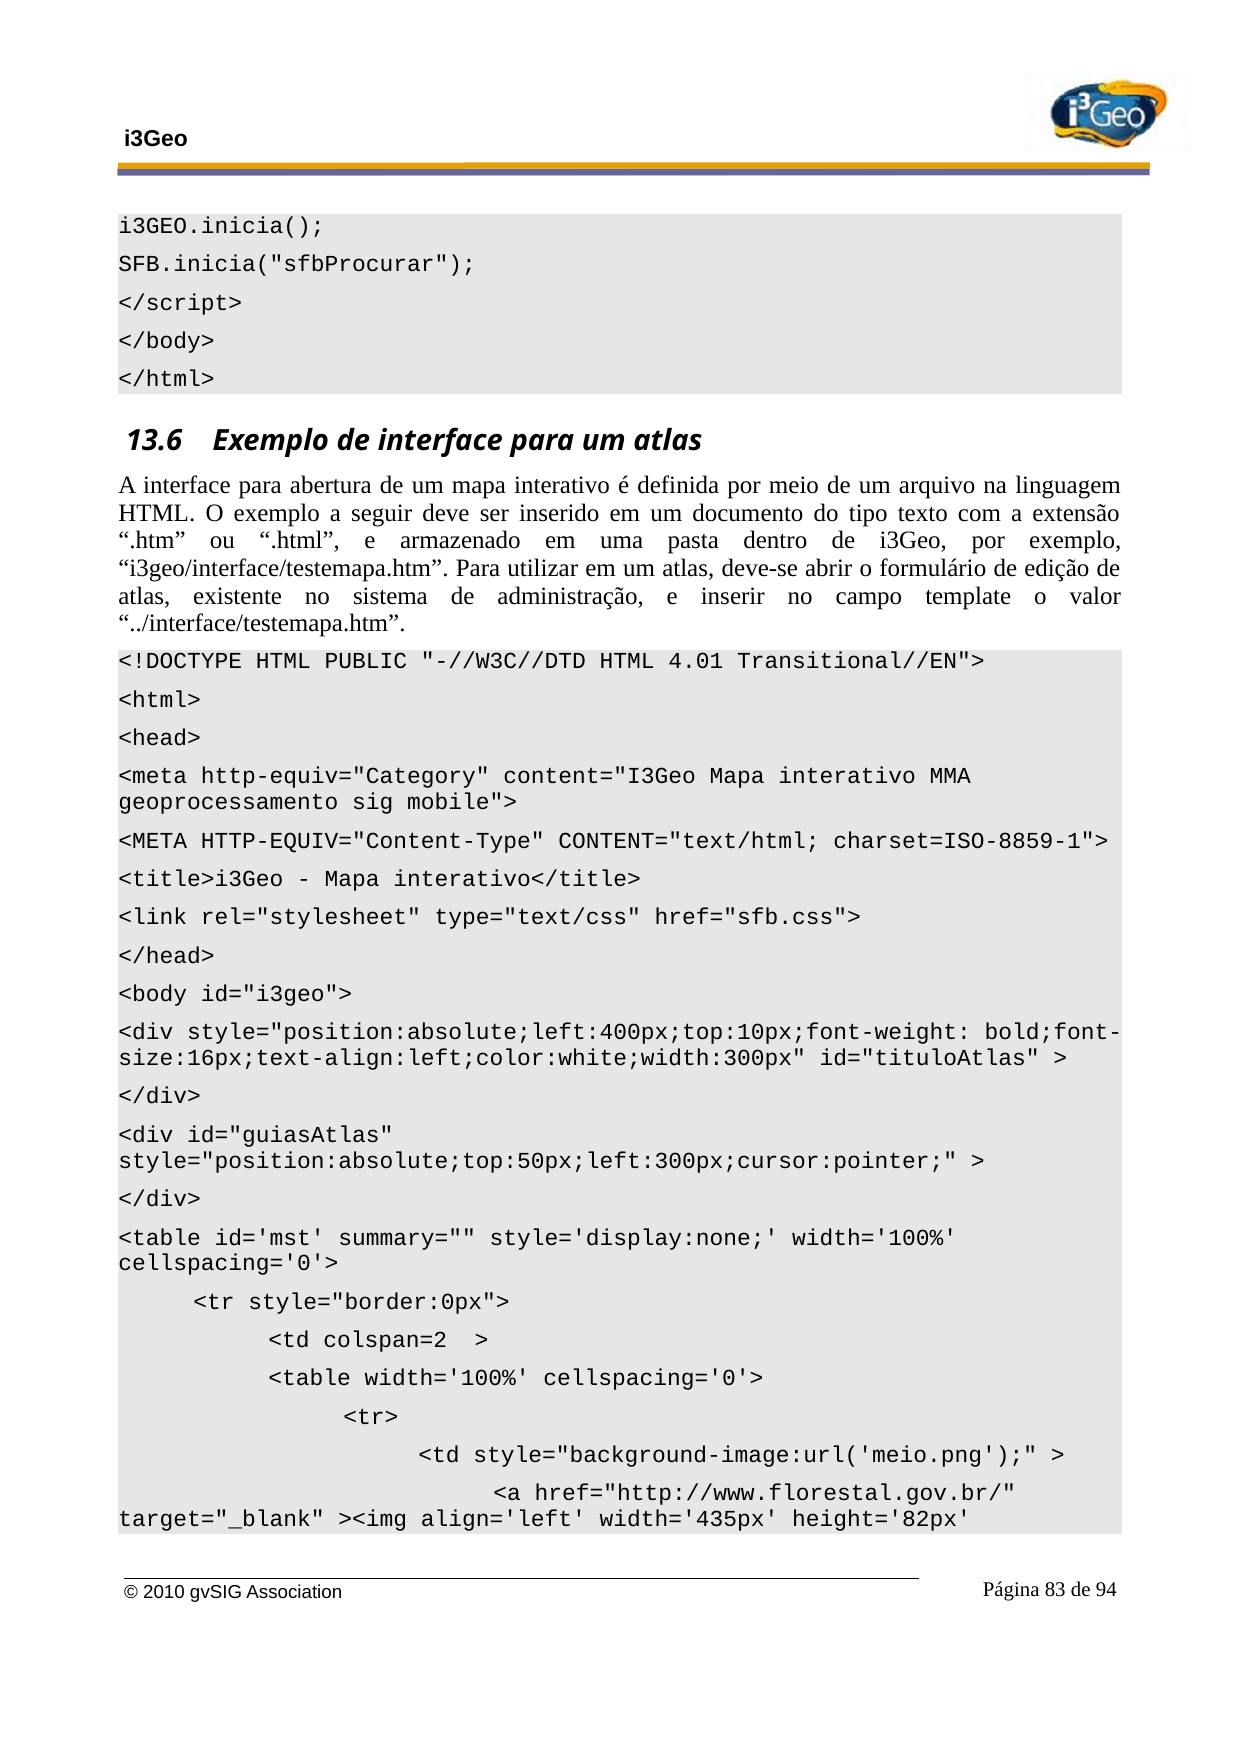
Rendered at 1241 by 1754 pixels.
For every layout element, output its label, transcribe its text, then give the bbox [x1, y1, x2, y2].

text </script> [118, 291, 1122, 317]
text <head> [118, 726, 1122, 752]
text <td colspan=2 > [118, 1328, 1122, 1354]
text </body> [118, 329, 1122, 355]
text <td style="background-image:url('meio.png');" > [118, 1443, 1122, 1469]
subtitle Exemplo de interface para um atlas [118, 419, 1122, 458]
text <META HTTP-EQUIV="Content-Type" CONTENT="text/html; charset=ISO-8859-1"> [118, 829, 1122, 855]
text <body id="i3geo"> [118, 982, 1122, 1008]
text </head> [118, 944, 1122, 970]
text <html> [118, 688, 1122, 714]
text <a href="http://www.florestal.gov.br/" target="_blank" ><img align='left' width='435px' height='82px' [118, 1482, 1122, 1534]
text <meta http-equiv="Category" content="I3Geo Mapa interativo MMA geoprocessamento sig mobile"> [118, 765, 1122, 817]
text </div> [118, 1085, 1122, 1111]
text <div id="guiasAtlas" style="position:absolute;top:50px;left:300px;cursor:pointer;" > [118, 1123, 1122, 1175]
text </div> [118, 1187, 1122, 1213]
picture [1025, 74, 1191, 151]
text <!DOCTYPE HTML PUBLIC "-//W3C//DTD HTML 4.01 Transitional//EN"> [118, 650, 1122, 676]
text <table id='mst' summary="" style='display:none;' width='100%' cellspacing='0'> [118, 1226, 1122, 1278]
text <table width='100%' cellspacing='0'> [118, 1367, 1122, 1393]
text A interface para abertura de um mapa interativo é definida por meio de um arquivo na linguagem HTML. O exemplo a seguir deve ser inserido em um documento do tipo texto com a extensão “.htm” ou “.html”, e armazenado em uma pasta dentro de i3Geo, por exemplo, “i3geo/interface/testemapa.htm”. Para utilizar em um atlas, deve-se abrir o formulário de edição de atlas, existente no sistema de administração, e inserir no campo template o valor “../interface/testemapa.htm”. [118, 471, 1122, 637]
text </html> [118, 368, 1122, 394]
text <div style="position:absolute;left:400px;top:10px;font-weight: bold;font-size:16px;text-align:left;color:white;width:300px" id="tituloAtlas" > [118, 1021, 1122, 1072]
text <tr style="border:0px"> [118, 1290, 1122, 1316]
text <tr> [118, 1405, 1122, 1431]
text i3GEO.inicia(); [118, 214, 1122, 240]
text <title>i3Geo - Mapa interativo</title> [118, 867, 1122, 893]
text <link rel="stylesheet" type="text/css" href="sfb.css"> [118, 906, 1122, 932]
text SFB.inicia("sfbProcurar"); [118, 253, 1122, 279]
